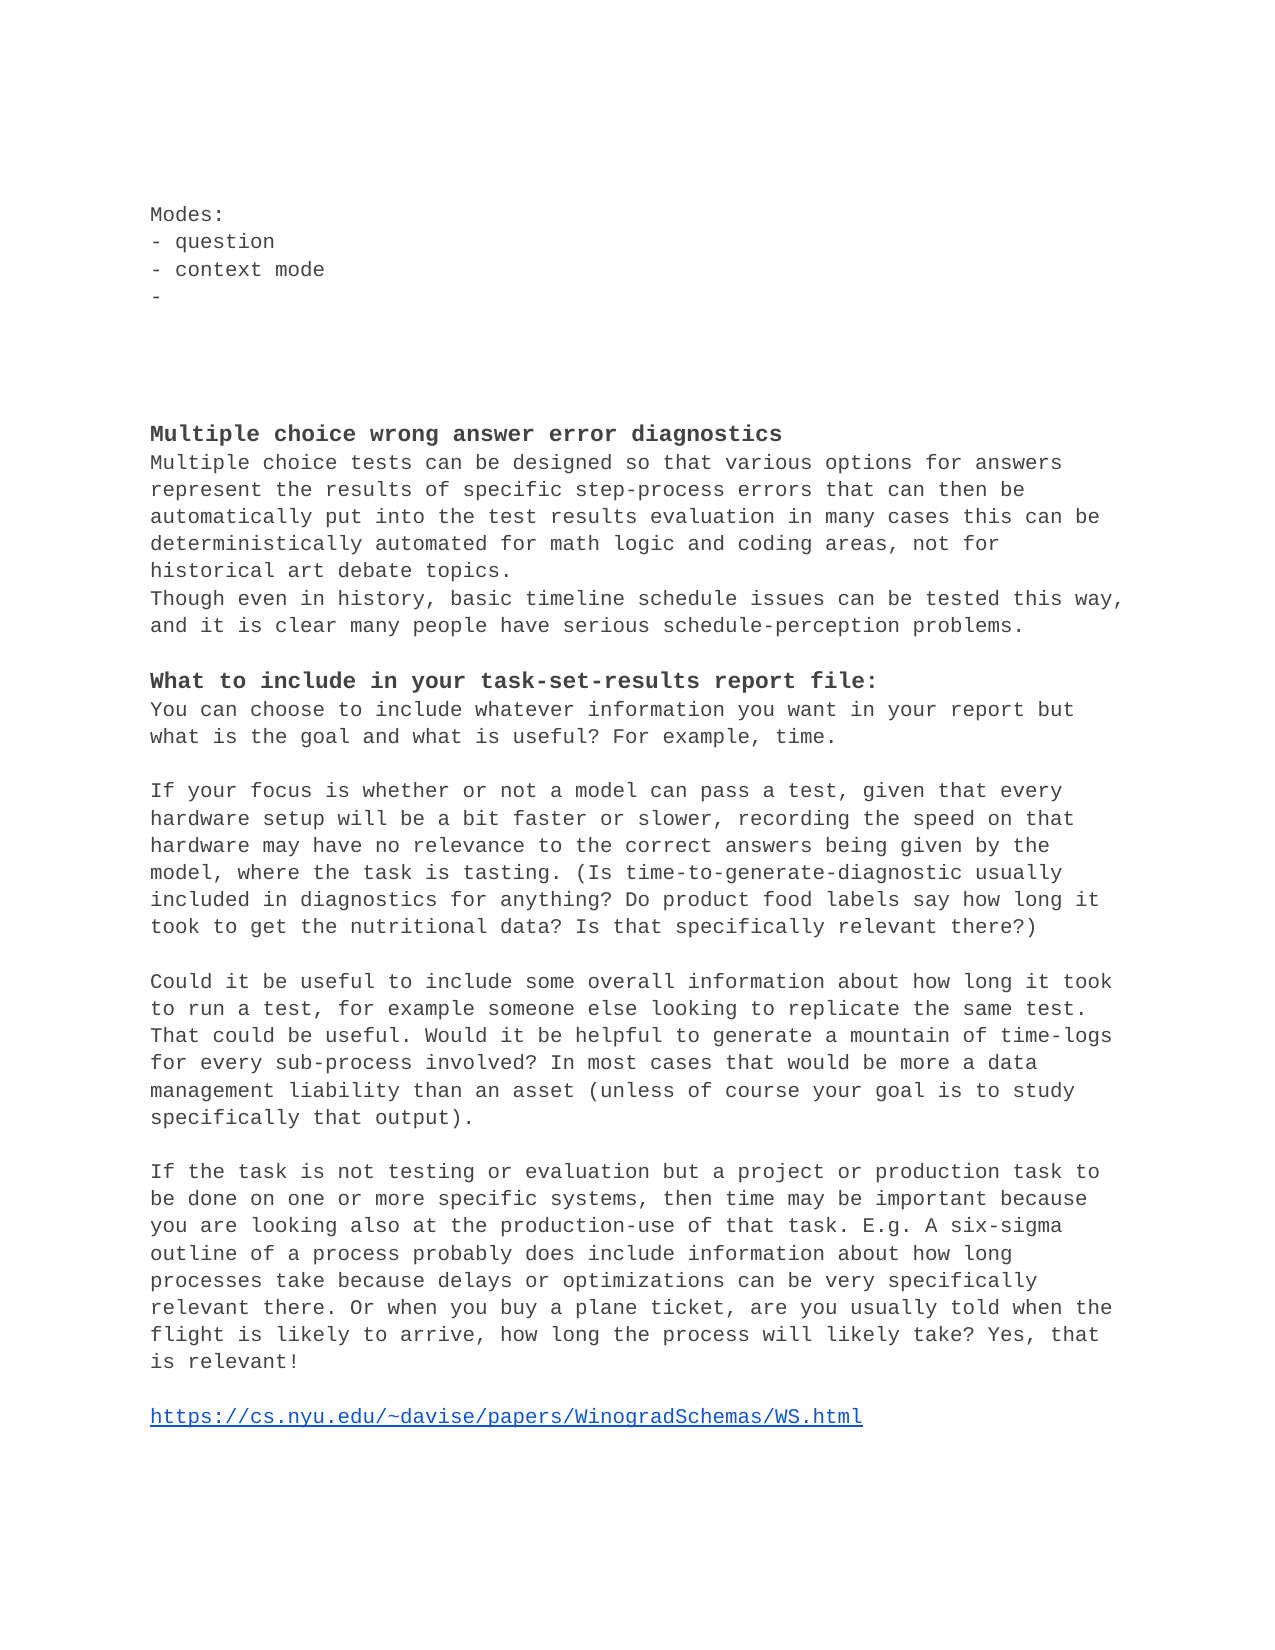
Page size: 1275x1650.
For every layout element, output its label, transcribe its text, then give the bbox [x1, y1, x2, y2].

text You can choose to include whatever information you want in your report but what is the goal and what is useful? For example, time. [150, 699, 1125, 750]
text - [150, 286, 1125, 309]
text Though even in history, basic timeline schedule issues can be tested this way, and it is clear many people have serious schedule-perception problems. [150, 588, 1125, 638]
text Multiple choice tests can be designed so that various options for answers represent the results of specific step-process errors that can then be automatically put into the test results evaluation in many cases this can be deterministically automated for math logic and coding areas, not for historical art debate topics. [150, 452, 1125, 584]
text - question [150, 232, 1125, 255]
text If the task is not testing or evaluation but a project or production task to be done on one or more specific systems, then time may be important because you are looking also at the production-use of that task. E.g. A six-sigma outline of a process probably does include information about how long processes take because delays or optimizations can be very specifically relevant there. Or when you buy a plane ticket, are you usually told when the flight is likely to arrive, how long the process will likely take? Yes, that is relevant! [150, 1161, 1125, 1375]
text Could it be useful to include some overall information about how long it took to run a test, for example someone else looking to replicate the same test. That could be useful. Would it be helpful to generate a mountain of time-logs for every sub-process involved? In most cases that would be more a data management liability than an asset (unless of course your goal is to study specifically that output). [150, 971, 1125, 1130]
text Modes: [150, 204, 1125, 228]
text https://cs.nyu.edu/~davise/papers/WinogradSchemas/WS.html [150, 1406, 1125, 1429]
text What to include in your task-set-results report file: [150, 669, 1125, 695]
text - context mode [150, 259, 1125, 282]
text If your focus is whether or not a model can pass a test, given that every hardware setup will be a bit faster or slower, recording the speed on that hardware may have no relevance to the correct answers being given by the model, where the task is tasting. (Is time-to-generate-diagnostic usually included in diagnostics for anything? Do product food labels say how long it took to get the nutritional data? Is that specifically relevant there?) [150, 781, 1125, 940]
text Multiple choice wrong answer error diagnostics [150, 422, 1125, 448]
